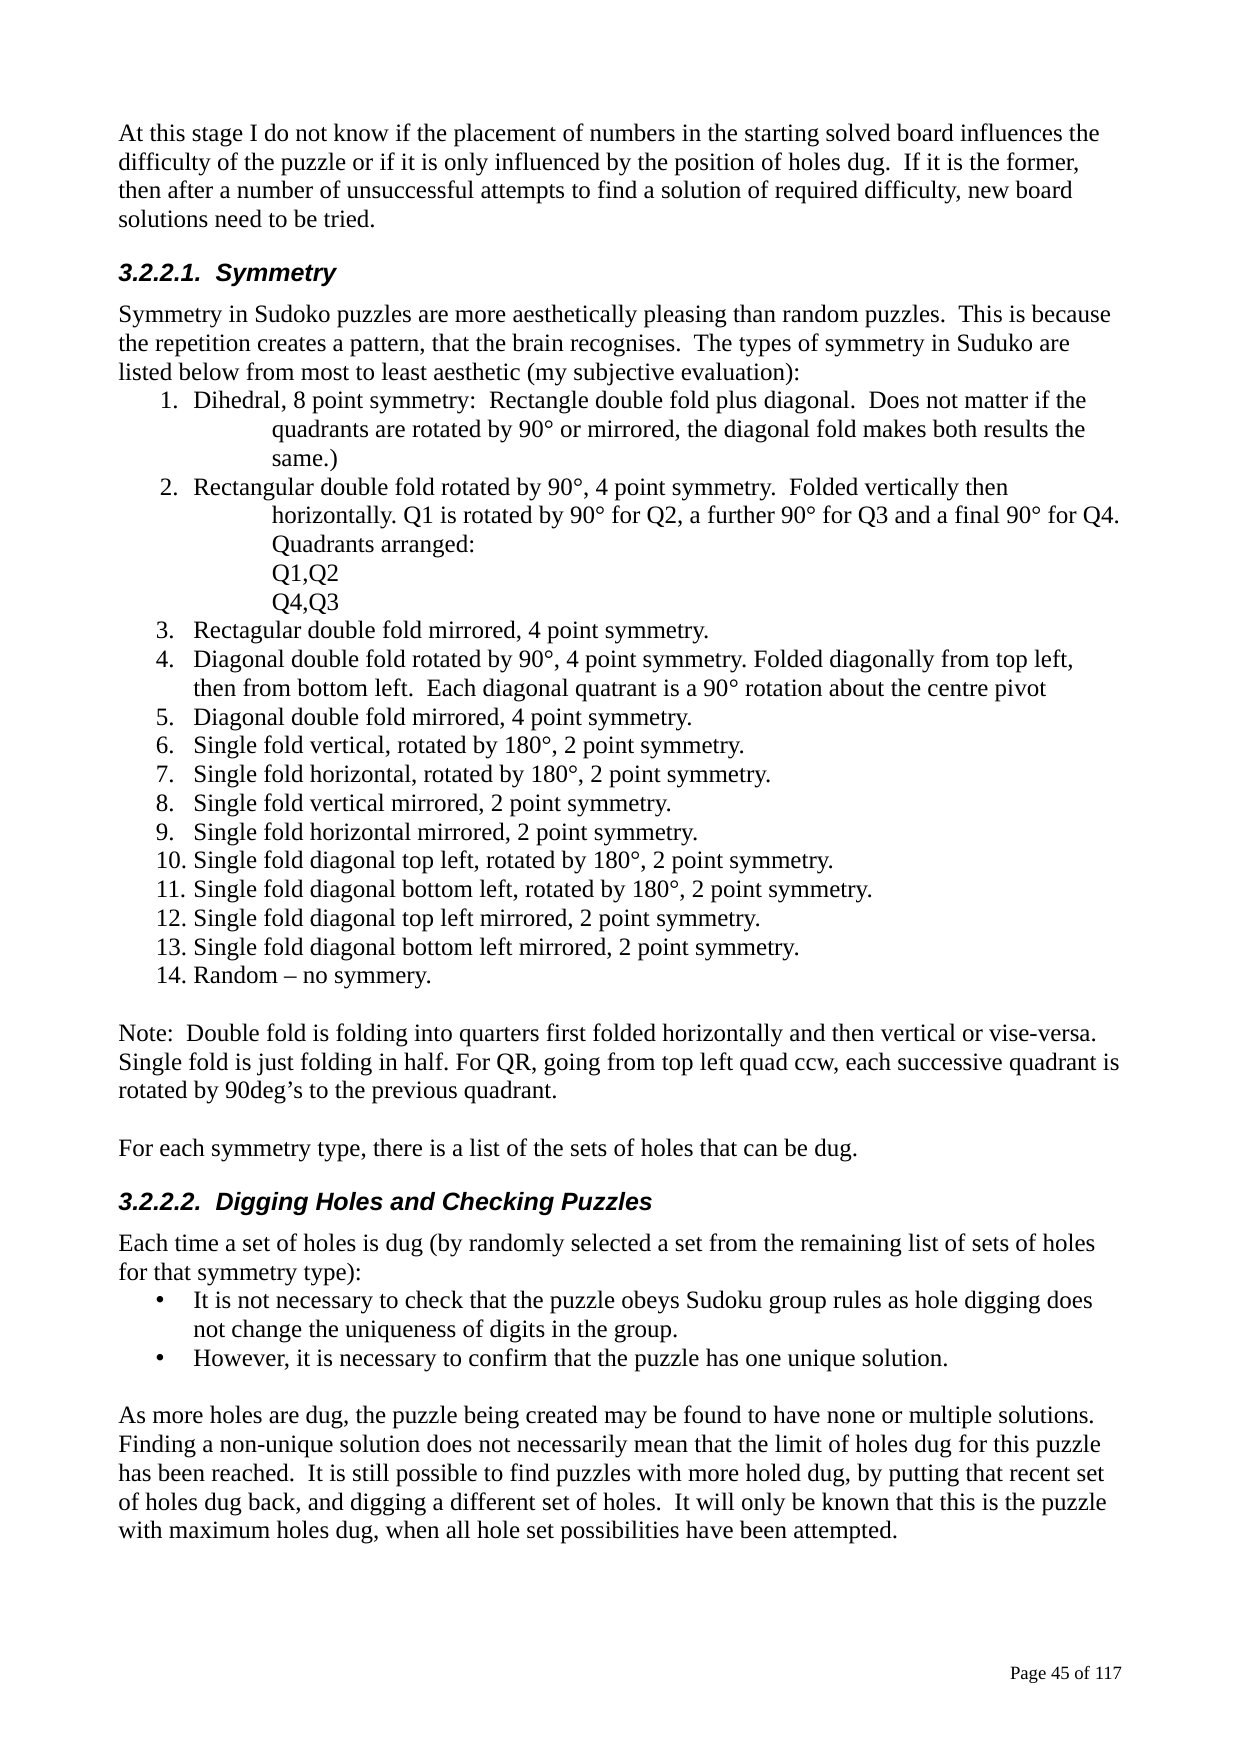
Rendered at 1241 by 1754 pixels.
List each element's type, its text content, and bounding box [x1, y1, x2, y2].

text Note: Double fold is folding into quarters first folded horizontally and then vertical or vise-versa. Single fold is just folding in half. For QR, going from top left quad ccw, each successive quadrant is rotated by 90deg’s to the previous quadrant. [118, 1018, 1122, 1104]
list Single fold horizontal mirrored, 2 point symmetry. [156, 817, 1122, 846]
list Dihedral, 8 point symmetry: Rectangle double fold plus diagonal. Does not matter if the quadrants are rotated by 90° or mirrored, the diagonal fold makes both results the same.) [159, 386, 1122, 472]
text At this stage I do not know if the placement of numbers in the starting solved board influences the difficulty of the puzzle or if it is only influenced by the position of holes dug. If it is the former, then after a number of unsuccessful attempts to find a solution of required difficulty, new board solutions need to be tried. [118, 118, 1122, 233]
text For each symmetry type, there is a list of the sets of holes that can be dug. [118, 1133, 1122, 1162]
list Single fold diagonal top left mirrored, 2 point symmetry. [156, 903, 1122, 932]
text Symmetry in Sudoko puzzles are more aesthetically pleasing than random puzzles. This is because the repetition creates a pattern, that the brain recognises. The types of symmetry in Suduko are listed below from most to least aesthetic (my subjective evaluation): [118, 299, 1122, 386]
list Single fold diagonal bottom left, rotated by 180°, 2 point symmetry. [156, 874, 1122, 903]
list Single fold diagonal bottom left mirrored, 2 point symmetry. [156, 932, 1122, 961]
subtitle Symmetry [118, 258, 1122, 287]
subtitle Digging Holes and Checking Puzzles [118, 1187, 1122, 1216]
list Single fold horizontal, rotated by 180°, 2 point symmetry. [156, 759, 1122, 788]
text As more holes are dug, the puzzle being created may be found to have none or multiple solutions. Finding a non-unique solution does not necessarily mean that the limit of holes dug for this puzzle has been reached. It is still possible to find puzzles with more holed dug, by putting that recent set of holes dug back, and digging a different set of holes. It will only be known that this is the puzzle with maximum holes dug, when all hole set possibilities have been attempted. [118, 1401, 1122, 1544]
list It is not necessary to check that the puzzle obeys Sudoku group rules as hole digging does not change the uniqueness of digits in the group. [156, 1286, 1122, 1343]
list Rectangular double fold rotated by 90°, 4 point symmetry. Folded vertically then horizontally. Q1 is rotated by 90° for Q2, a further 90° for Q3 and a final 90° for Q4. Quadrants arranged: Q1,Q2 Q4,Q3 [159, 472, 1122, 616]
list Single fold diagonal top left, rotated by 180°, 2 point symmetry. [156, 846, 1122, 874]
list However, it is necessary to confirm that the puzzle has one unique solution. [156, 1343, 1122, 1372]
list Diagonal double fold mirrored, 4 point symmetry. [156, 702, 1122, 731]
list Single fold vertical, rotated by 180°, 2 point symmetry. [156, 731, 1122, 759]
list Single fold vertical mirrored, 2 point symmetry. [156, 788, 1122, 817]
list Diagonal double fold rotated by 90°, 4 point symmetry. Folded diagonally from top left, then from bottom left. Each diagonal quatrant is a 90° rotation about the centre pivot [156, 644, 1122, 702]
text Each time a set of holes is dug (by randomly selected a set from the remaining list of sets of holes for that symmetry type): [118, 1228, 1122, 1286]
list Rectagular double fold mirrored, 4 point symmetry. [156, 616, 1122, 644]
list Random – no symmery. [156, 961, 1122, 989]
